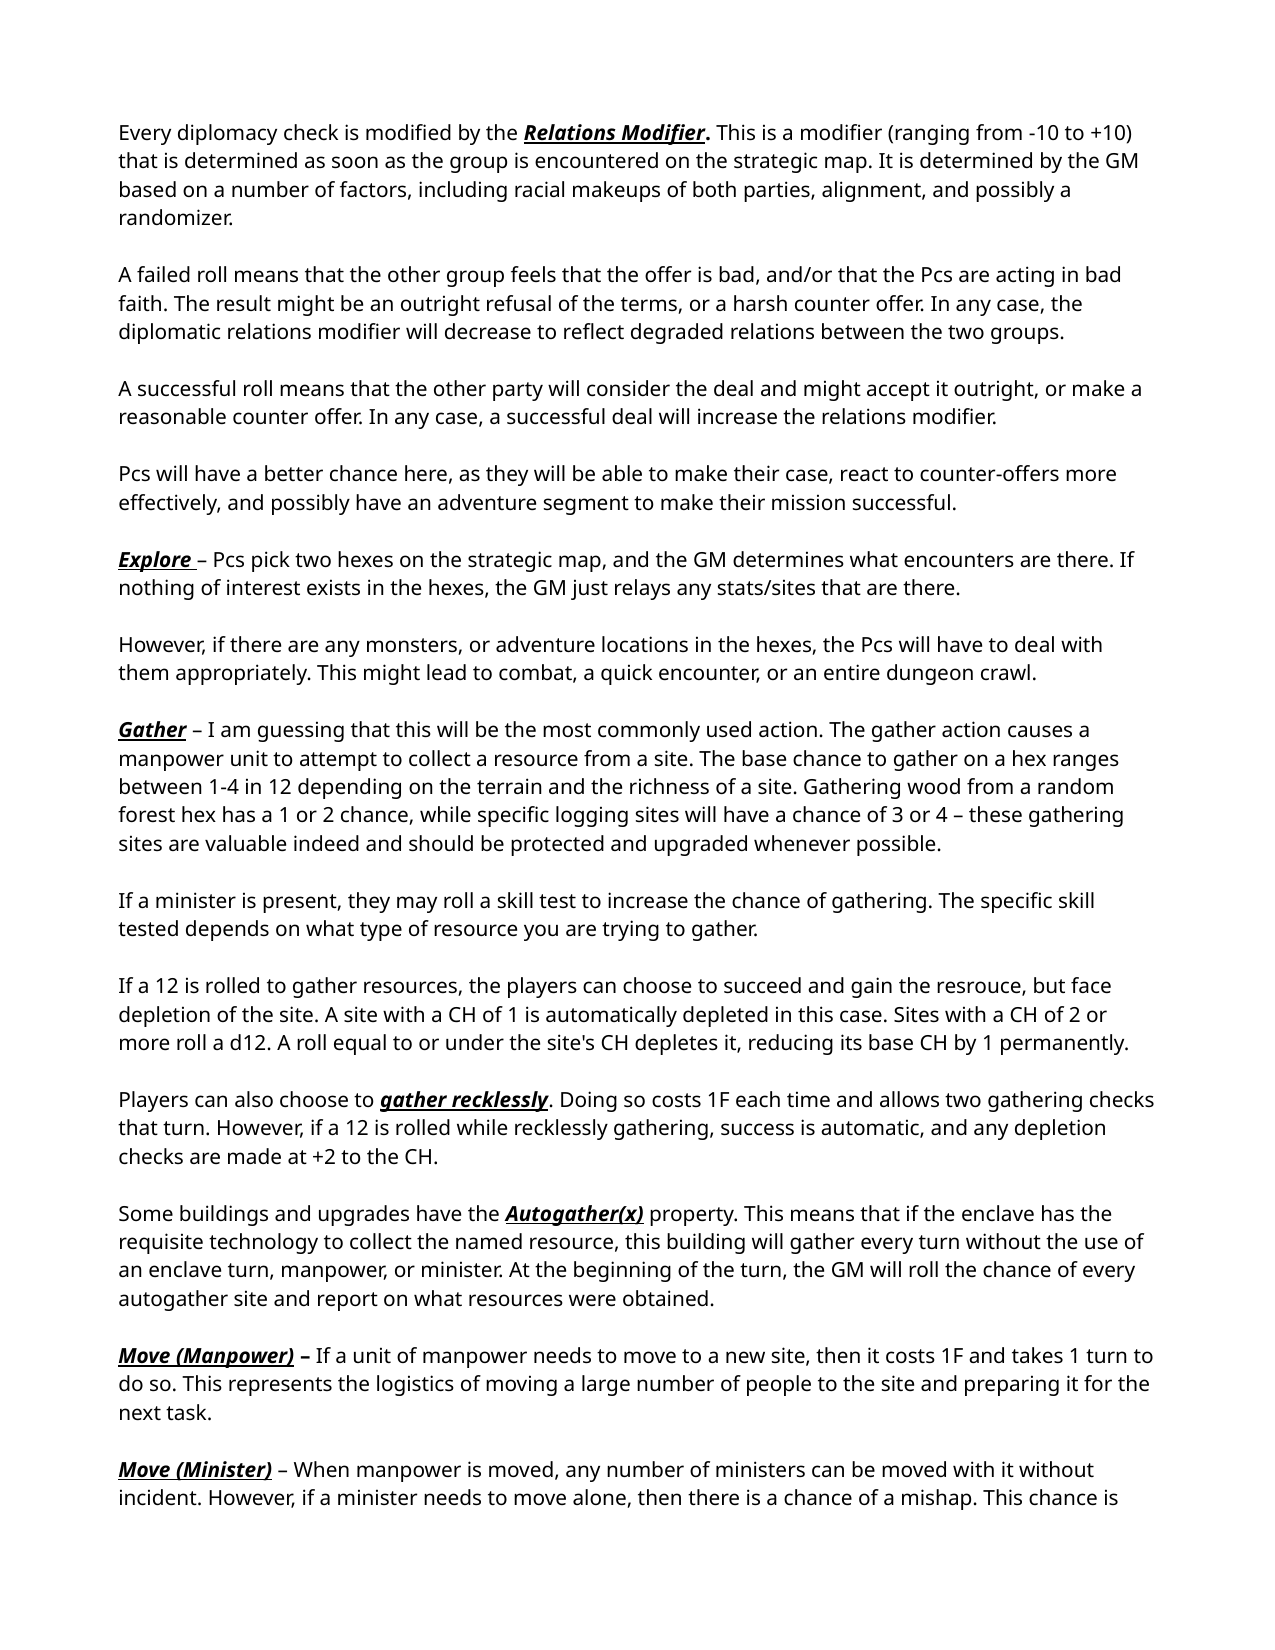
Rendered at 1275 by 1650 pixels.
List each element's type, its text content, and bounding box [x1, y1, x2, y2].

text However, if there are any monsters, or adventure locations in the hexes, the Pcs will have to deal with them appropriately. This might lead to combat, a quick encounter, or an entire dungeon crawl. [118, 630, 1157, 687]
text Move (Manpower) – If a unit of manpower needs to move to a new site, then it costs 1F and takes 1 turn to do so. This represents the logistics of moving a large number of people to the site and preparing it for the next task. [118, 1341, 1157, 1426]
text If a 12 is rolled to gather resources, the players can choose to succeed and gain the resrouce, but face depletion of the site. A site with a CH of 1 is automatically depleted in this case. Sites with a CH of 2 or more roll a d12. A roll equal to or under the site's CH depletes it, reducing its base CH by 1 permanently. [118, 971, 1157, 1057]
text Players can also choose to gather recklessly. Doing so costs 1F each time and allows two gathering checks that turn. However, if a 12 is rolled while recklessly gathering, success is automatic, and any depletion checks are made at +2 to the CH. [118, 1085, 1157, 1170]
text Gather – I am guessing that this will be the most commonly used action. The gather action causes a manpower unit to attempt to collect a resource from a site. The base chance to gather on a hex ranges between 1-4 in 12 depending on the terrain and the richness of a site. Gathering wood from a random forest hex has a 1 or 2 chance, while specific logging sites will have a chance of 3 or 4 – these gathering sites are valuable indeed and should be protected and upgraded whenever possible. [118, 715, 1157, 857]
text A successful roll means that the other party will consider the deal and might accept it outright, or make a reasonable counter offer. In any case, a successful deal will increase the relations modifier. [118, 374, 1157, 431]
text A failed roll means that the other group feels that the offer is bad, and/or that the Pcs are acting in bad faith. The result might be an outright refusal of the terms, or a harsh counter offer. In any case, the diplomatic relations modifier will decrease to reflect degraded relations between the two groups. [118, 260, 1157, 346]
text Every diplomacy check is modified by the Relations Modifier. This is a modifier (ranging from -10 to +10) that is determined as soon as the group is encountered on the strategic map. It is determined by the GM based on a number of factors, including racial makeups of both parties, alignment, and possibly a randomizer. [118, 118, 1157, 232]
text Pcs will have a better chance here, as they will be able to make their case, react to counter-offers more effectively, and possibly have an adventure segment to make their mission successful. [118, 459, 1157, 516]
text Some buildings and upgrades have the Autogather(x) property. This means that if the enclave has the requisite technology to collect the named resource, this building will gather every turn without the use of an enclave turn, manpower, or minister. At the beginning of the turn, the GM will roll the chance of every autogather site and report on what resources were obtained. [118, 1199, 1157, 1312]
text Explore – Pcs pick two hexes on the strategic map, and the GM determines what encounters are there. If nothing of interest exists in the hexes, the GM just relays any stats/sites that are there. [118, 545, 1157, 602]
text Move (Minister) – When manpower is moved, any number of ministers can be moved with it without incident. However, if a minister needs to move alone, then there is a chance of a mishap. This chance is [118, 1455, 1157, 1512]
text If a minister is present, they may roll a skill test to increase the chance of gathering. The specific skill tested depends on what type of resource you are trying to gather. [118, 886, 1157, 943]
